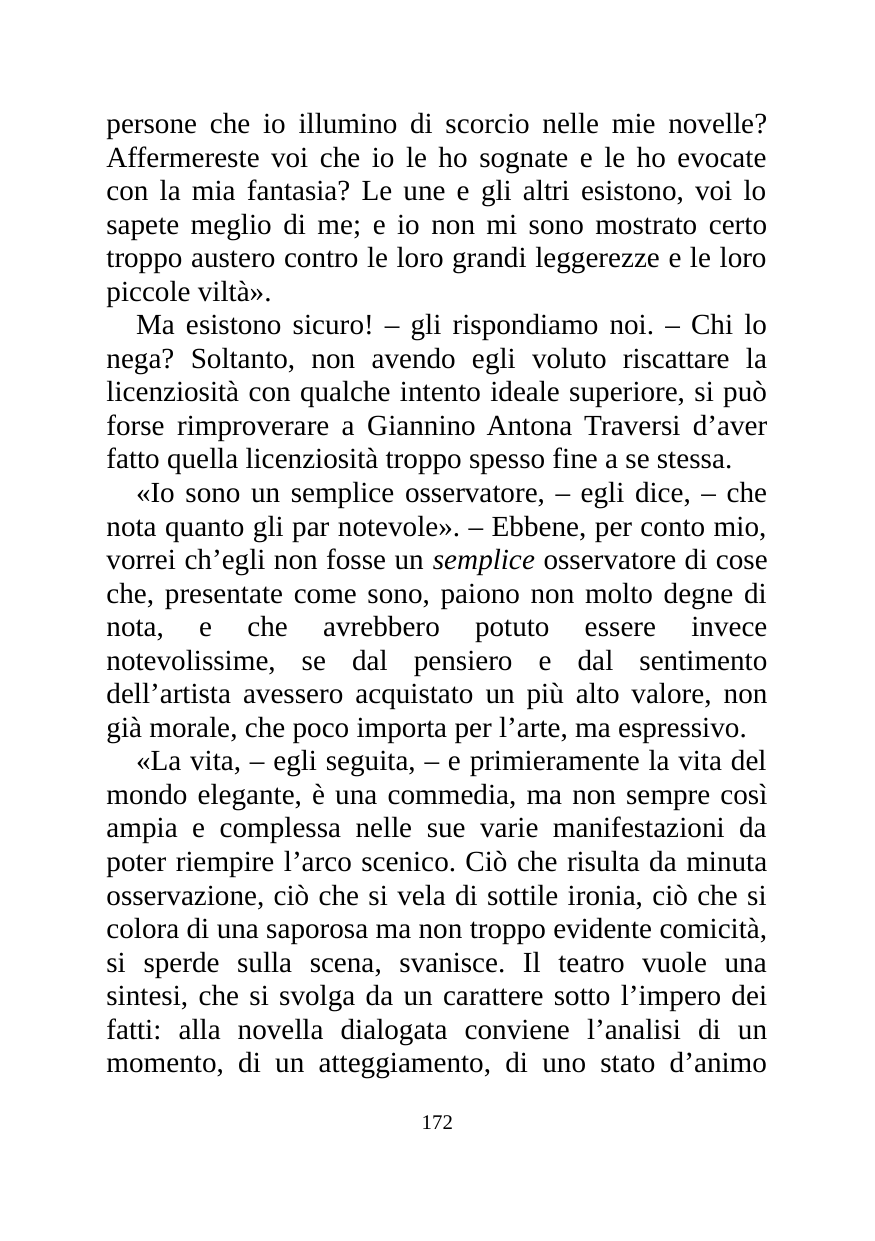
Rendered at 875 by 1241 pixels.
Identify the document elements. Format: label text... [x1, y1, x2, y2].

text persone che io illumino di scorcio nelle mie novelle? Affermereste voi che io le ho sognate e le ho evocate con la mia fantasia? Le une e gli altri esistono, voi lo sapete meglio di me; e io non mi sono mostrato certo troppo austero contro le loro grandi leggerezze e le loro piccole viltà». [106, 106, 768, 307]
text «La vita, – egli seguita, – e primieramente la vita del mondo elegante, è una commedia, ma non sempre così ampia e complessa nelle sue varie manifestazioni da poter riempire l’arco scenico. Ciò che risulta da minuta osservazione, ciò che si vela di sottile ironia, ciò che si colora di una saporosa ma non troppo evidente comicità, si sperde sulla scena, svanisce. Il teatro vuole una sintesi, che si svolga da un carattere sotto l’impero dei fatti: alla novella dialogata conviene l’analisi di un momento, di un atteggiamento, di uno stato d’animo [106, 743, 768, 1079]
text «Io sono un semplice osservatore, – egli dice, – che nota quanto gli par notevole». – Ebbene, per conto mio, vorrei ch’egli non fosse un semplice osservatore di cose che, presentate come sono, paiono non molto degne di nota, e che avrebbero potuto essere invece notevolissime, se dal pensiero e dal sentimento dell’artista avessero acquistato un più alto valore, non già morale, che poco importa per l’arte, ma espressivo. [106, 475, 768, 743]
text Ma esistono sicuro! – gli rispondiamo noi. – Chi lo nega? Soltanto, non avendo egli voluto riscattare la licenziosità con qualche intento ideale superiore, si può forse rimproverare a Giannino Antona Traversi d’aver fatto quella licenziosità troppo spesso fine a se stessa. [106, 307, 768, 475]
